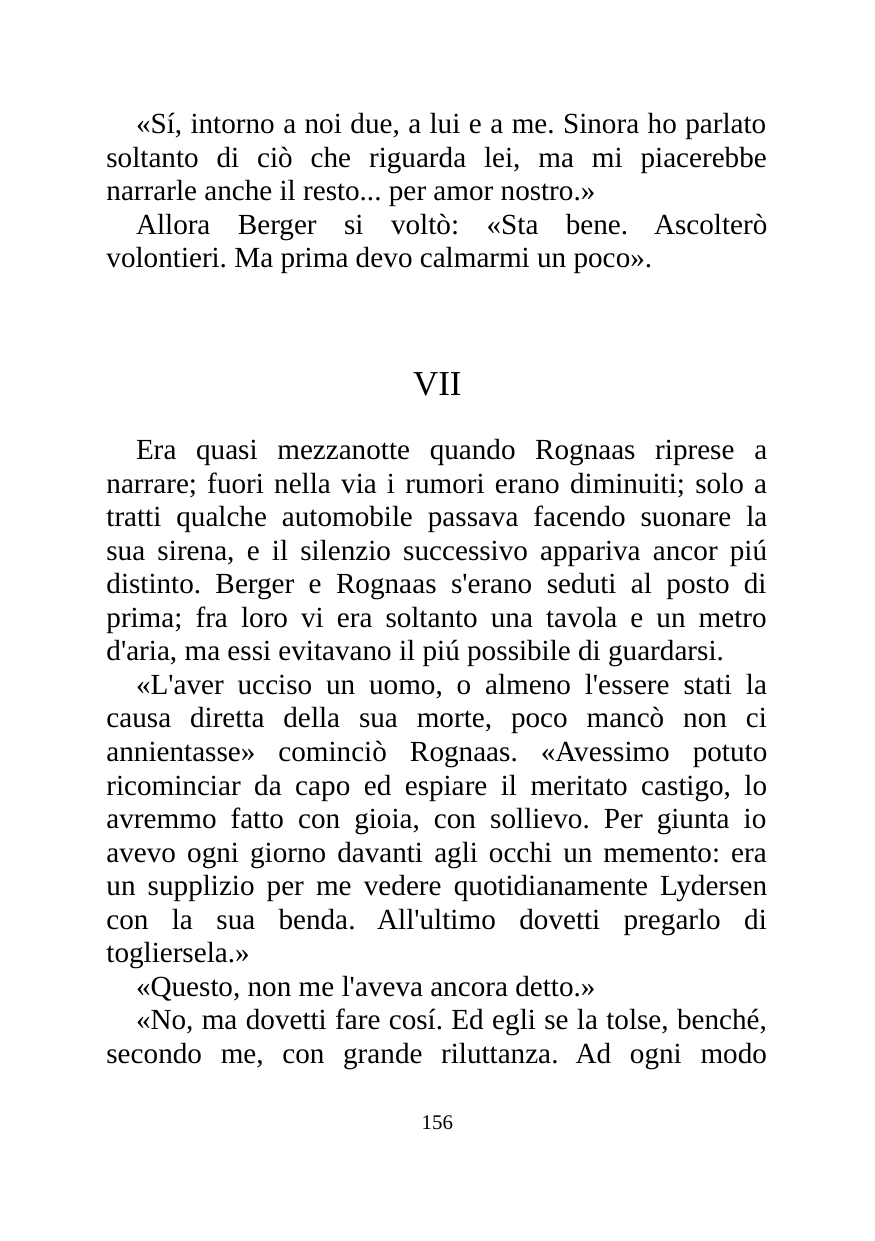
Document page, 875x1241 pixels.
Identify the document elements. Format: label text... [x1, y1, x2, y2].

text Allora Berger si voltò: «Sta bene. Ascolterò volontieri. Ma prima devo calmarmi un poco». [106, 207, 768, 274]
text «Sí, intorno a noi due, a lui e a me. Sinora ho parlato soltanto di ciò che riguarda lei, ma mi piacerebbe narrarle anche il resto... per amor nostro.» [106, 106, 768, 207]
text «Questo, non me l'aveva ancora detto.» [106, 969, 768, 1002]
text «No, ma dovetti fare cosí. Ed egli se la tolse, benché, secondo me, con grande riluttanza. Ad ogni modo [106, 1002, 768, 1069]
subtitle VII [106, 362, 768, 403]
text Era quasi mezzanotte quando Rognaas riprese a narrare; fuori nella via i rumori erano diminuiti; solo a tratti qualche automobile passava facendo suonare la sua sirena, e il silenzio successivo appariva ancor piú distinto. Berger e Rognaas s'erano seduti al posto di prima; fra loro vi era soltanto una tavola e un metro d'aria, ma essi evitavano il piú possibile di guardarsi. [106, 432, 768, 667]
text «L'aver ucciso un uomo, o almeno l'essere stati la causa diretta della sua morte, poco mancò non ci annientasse» cominciò Rognaas. «Avessimo potuto ricominciar da capo ed espiare il meritato castigo, lo avremmo fatto con gioia, con sollievo. Per giunta io avevo ogni giorno davanti agli occhi un memento: era un supplizio per me vedere quotidianamente Lydersen con la sua benda. All'ultimo dovetti pregarlo di togliersela.» [106, 667, 768, 969]
